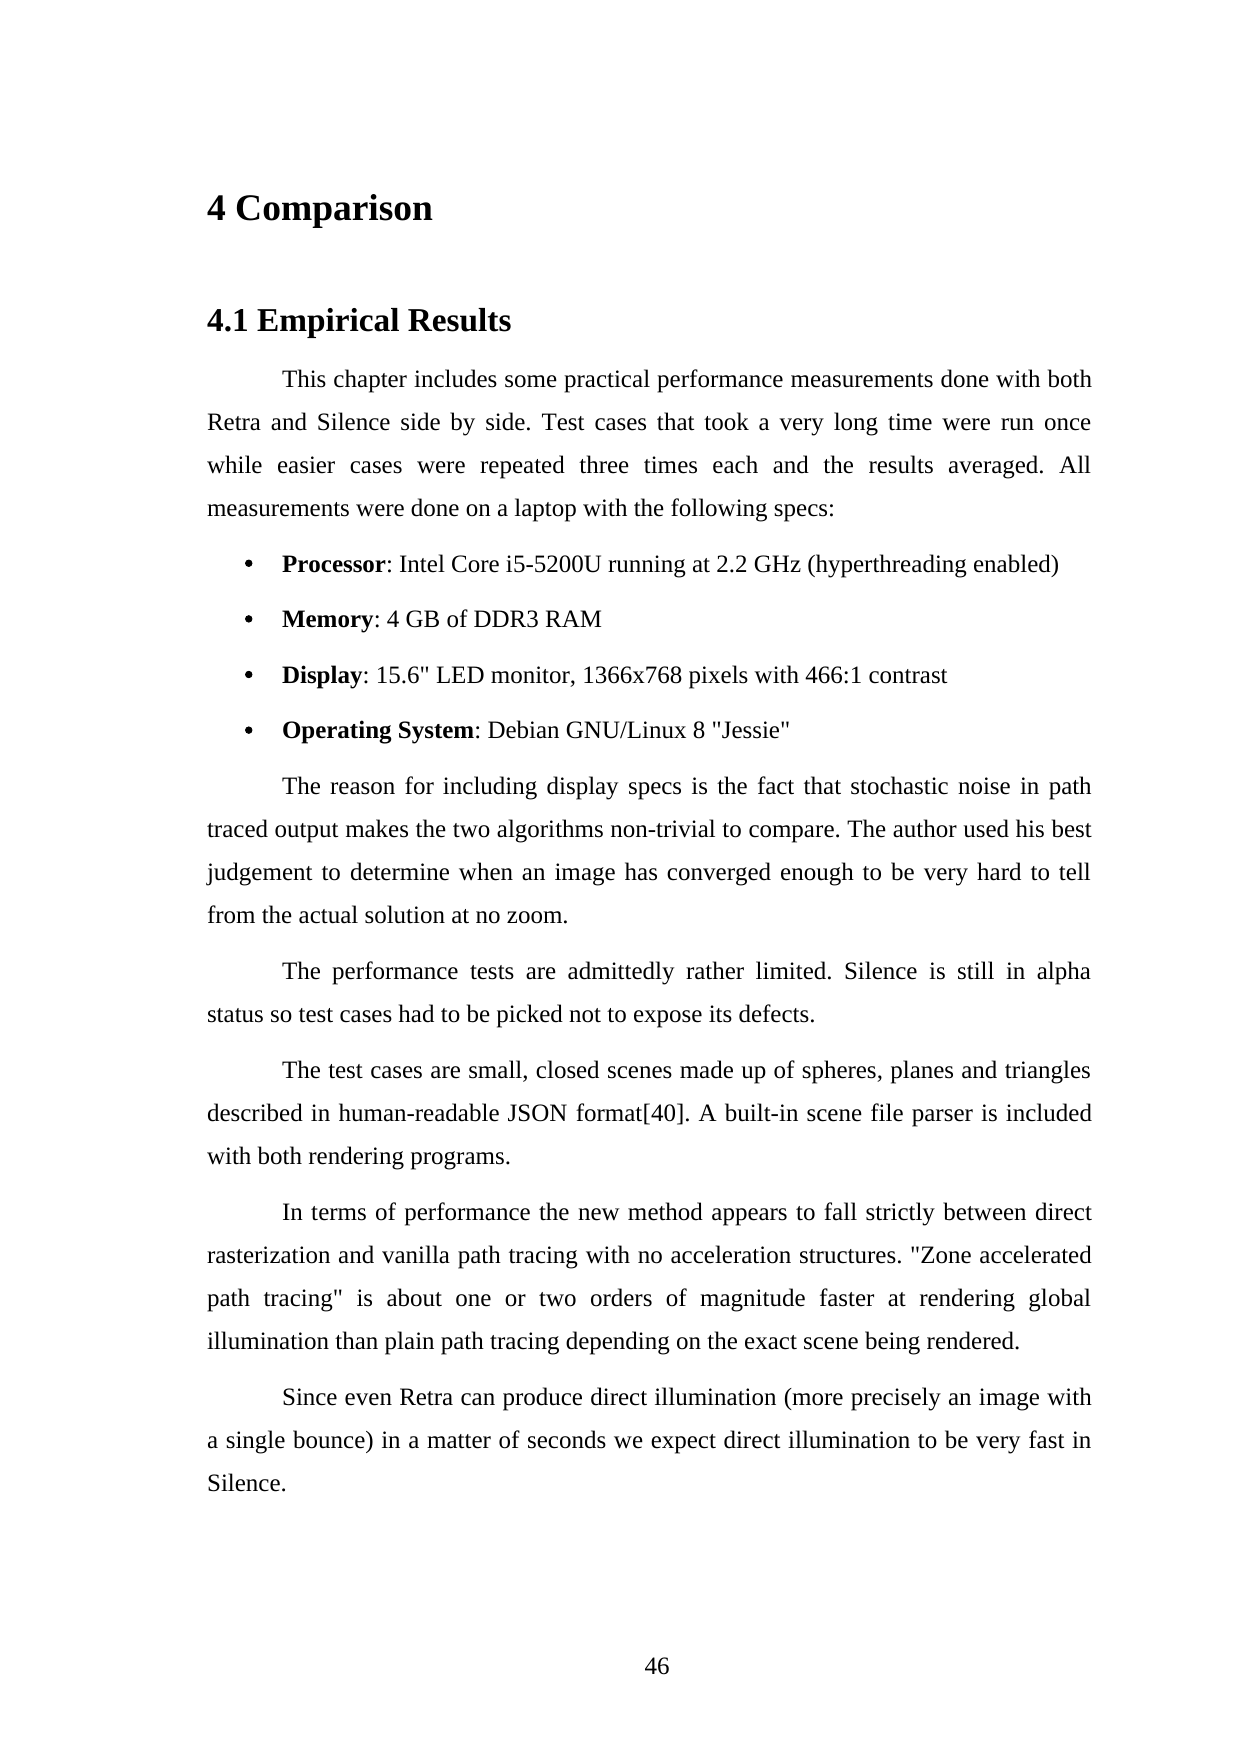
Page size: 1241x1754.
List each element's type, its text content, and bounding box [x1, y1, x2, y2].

text This chapter includes some practical performance measurements done with both Retra and Silence side by side. Test cases that took a very long time were run once while easier cases were repeated three times each and the results averaged. All measurements were done on a laptop with the following specs: [207, 364, 1092, 522]
text The reason for including display specs is the fact that stochastic noise in path traced output makes the two algorithms non-trivial to compare. The author used his best judgement to determine when an image has converged enough to be very hard to tell from the actual solution at no zoom. [207, 771, 1092, 929]
subtitle Empirical Results [207, 300, 1092, 338]
text In terms of performance the new method appears to fall strictly between direct rasterization and vanilla path tracing with no acceleration structures. "Zone accelerated path tracing" is about one or two orders of magnitude faster at rendering global illumination than plain path tracing depending on the exact scene being rendered. [207, 1197, 1092, 1355]
text The test cases are small, closed scenes made up of spheres, planes and triangles described in human-readable JSON format[40]. A built-in scene file parser is included with both rendering programs. [207, 1055, 1092, 1170]
text The performance tests are admittedly rather limited. Silence is still in alpha status so test cases had to be picked not to expose its defects. [207, 956, 1092, 1028]
list Processor: Intel Core i5-5200U running at 2.2 GHz (hyperthreading enabled) [244, 549, 1092, 577]
subtitle Comparison [207, 185, 1092, 228]
list Operating System: Debian GNU/Linux 8 "Jessie" [244, 716, 1092, 744]
list Display: 15.6" LED monitor, 1366x768 pixels with 466:1 contrast [244, 660, 1092, 689]
list Memory: 4 GB of DDR3 RAM [244, 604, 1092, 633]
text Since even Retra can produce direct illumination (more precisely an image with a single bounce) in a matter of seconds we expect direct illumination to be very fast in Silence. [207, 1382, 1092, 1497]
